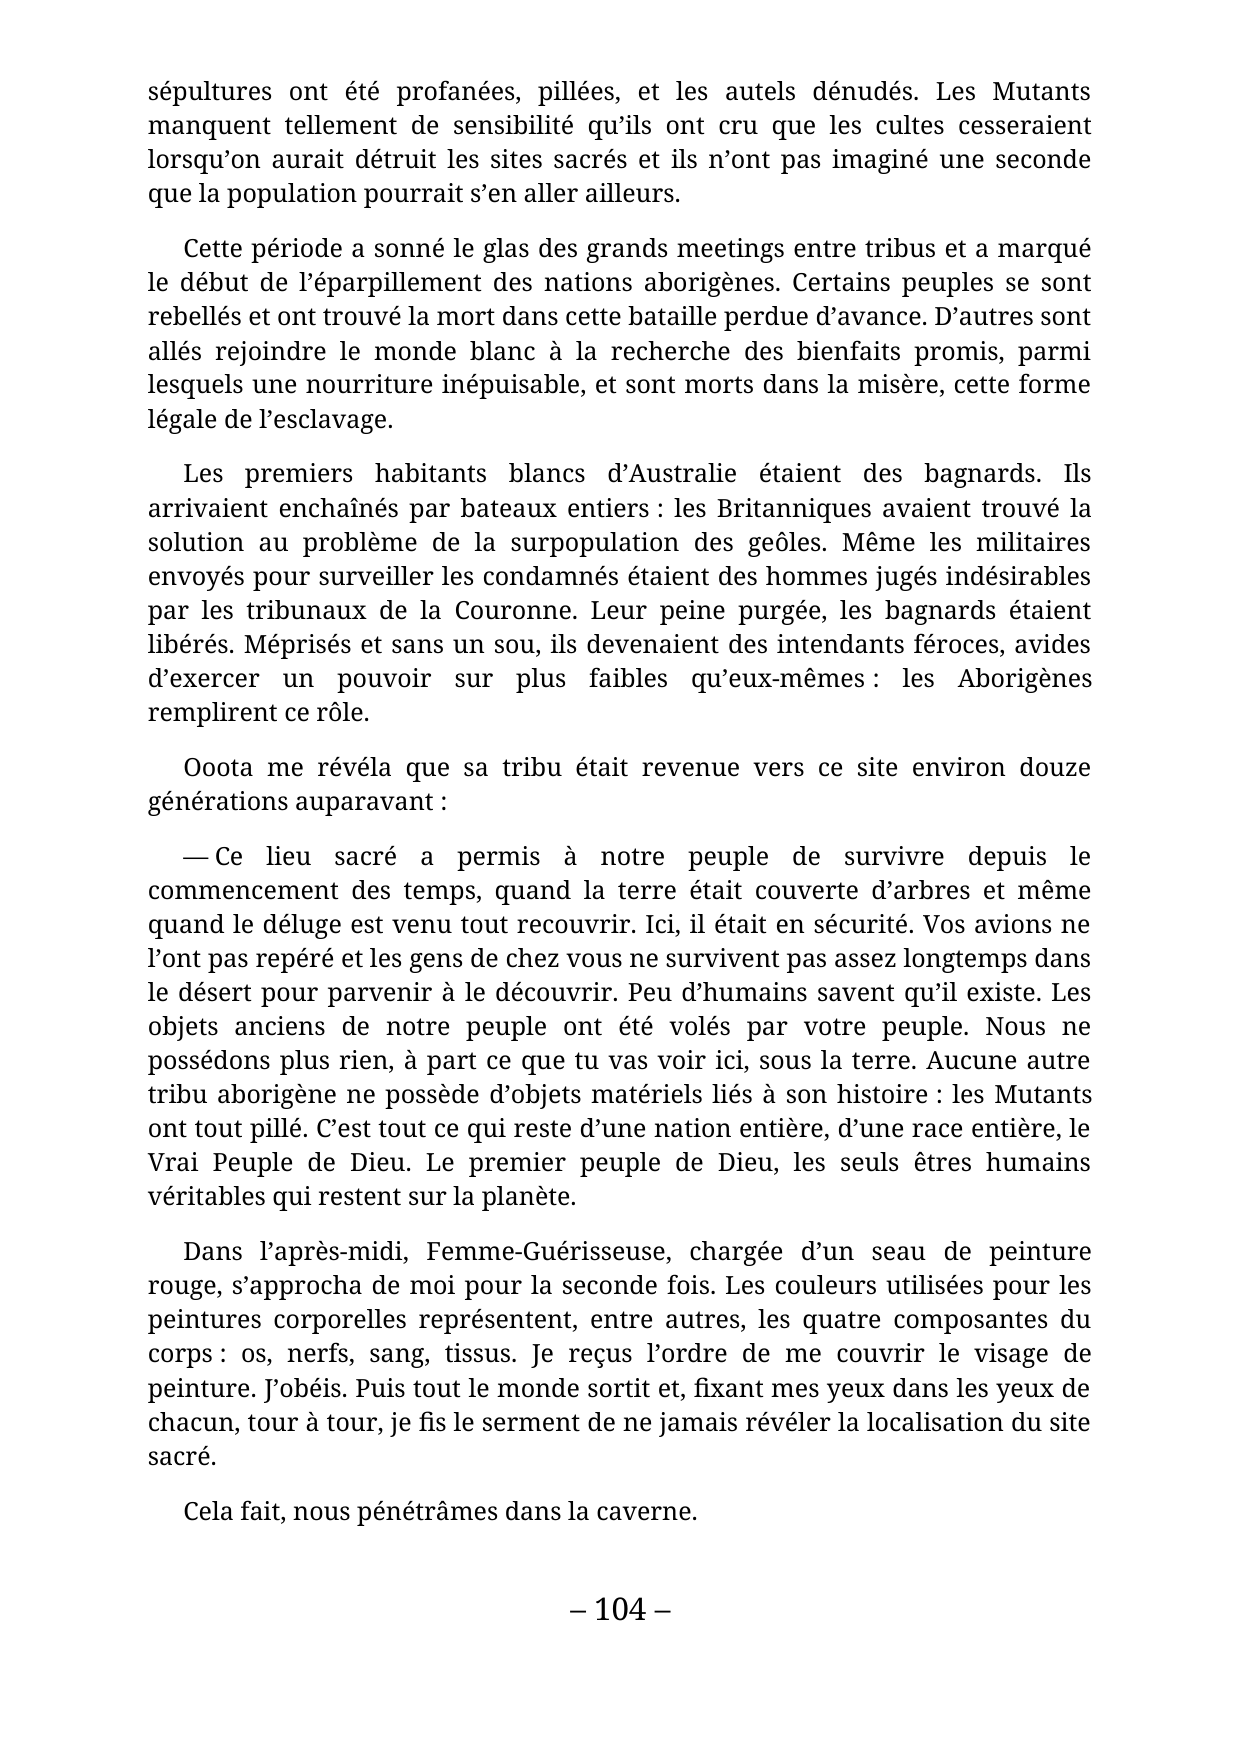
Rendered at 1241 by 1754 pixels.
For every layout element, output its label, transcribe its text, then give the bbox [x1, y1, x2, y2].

text Ooota me révéla que sa tribu était revenue vers ce site environ douze générations auparavant : [148, 749, 1092, 818]
text sépultures ont été profanées, pillées, et les autels dénudés. Les Mutants manquent tellement de sensibilité qu’ils ont cru que les cultes cesseraient lorsqu’on aurait détruit les sites sacrés et ils n’ont pas imaginé une seconde que la population pourrait s’en aller ailleurs. [148, 74, 1092, 210]
text Dans l’après-midi, Femme-Guérisseuse, chargée d’un seau de peinture rouge, s’approcha de moi pour la seconde fois. Les couleurs utilisées pour les peintures corporelles représentent, entre autres, les quatre composantes du corps : os, nerfs, sang, tissus. Je reçus l’ordre de me couvrir le visage de peinture. J’obéis. Puis tout le monde sortit et, fixant mes yeux dans les yeux de chacun, tour à tour, je fis le serment de ne jamais révéler la localisation du site sacré. [148, 1234, 1092, 1472]
text Les premiers habitants blancs d’Australie étaient des bagnards. Ils arrivaient enchaînés par bateaux entiers : les Britanniques avaient trouvé la solution au problème de la surpopulation des geôles. Même les militaires envoyés pour surveiller les condamnés étaient des hommes jugés indésirables par les tribunaux de la Couronne. Leur peine purgée, les bagnards étaient libérés. Méprisés et sans un sou, ils devenaient des intendants féroces, avides d’exercer un pouvoir sur plus faibles qu’eux-mêmes : les Aborigènes remplirent ce rôle. [148, 456, 1092, 729]
text Cela fait, nous pénétrâmes dans la caverne. [148, 1493, 1092, 1527]
text — Ce lieu sacré a permis à notre peuple de survivre depuis le commencement des temps, quand la terre était couverte d’arbres et même quand le déluge est venu tout recouvrir. Ici, il était en sécurité. Vos avions ne l’ont pas repéré et les gens de chez vous ne survivent pas assez longtemps dans le désert pour parvenir à le découvrir. Peu d’humains savent qu’il existe. Les objets anciens de notre peuple ont été volés par votre peuple. Nous ne possédons plus rien, à part ce que tu vas voir ici, sous la terre. Aucune autre tribu aborigène ne possède d’objets matériels liés à son histoire : les Mutants ont tout pillé. C’est tout ce qui reste d’une nation entière, d’une race entière, le Vrai Peuple de Dieu. Le premier peuple de Dieu, les seuls êtres humains véritables qui restent sur la planète. [148, 838, 1092, 1213]
text Cette période a sonné le glas des grands meetings entre tribus et a marqué le début de l’éparpillement des nations aborigènes. Certains peuples se sont rebellés et ont trouvé la mort dans cette bataille perdue d’avance. D’autres sont allés rejoindre le monde blanc à la recherche des bienfaits promis, parmi lesquels une nourriture inépuisable, et sont morts dans la misère, cette forme légale de l’esclavage. [148, 231, 1092, 435]
